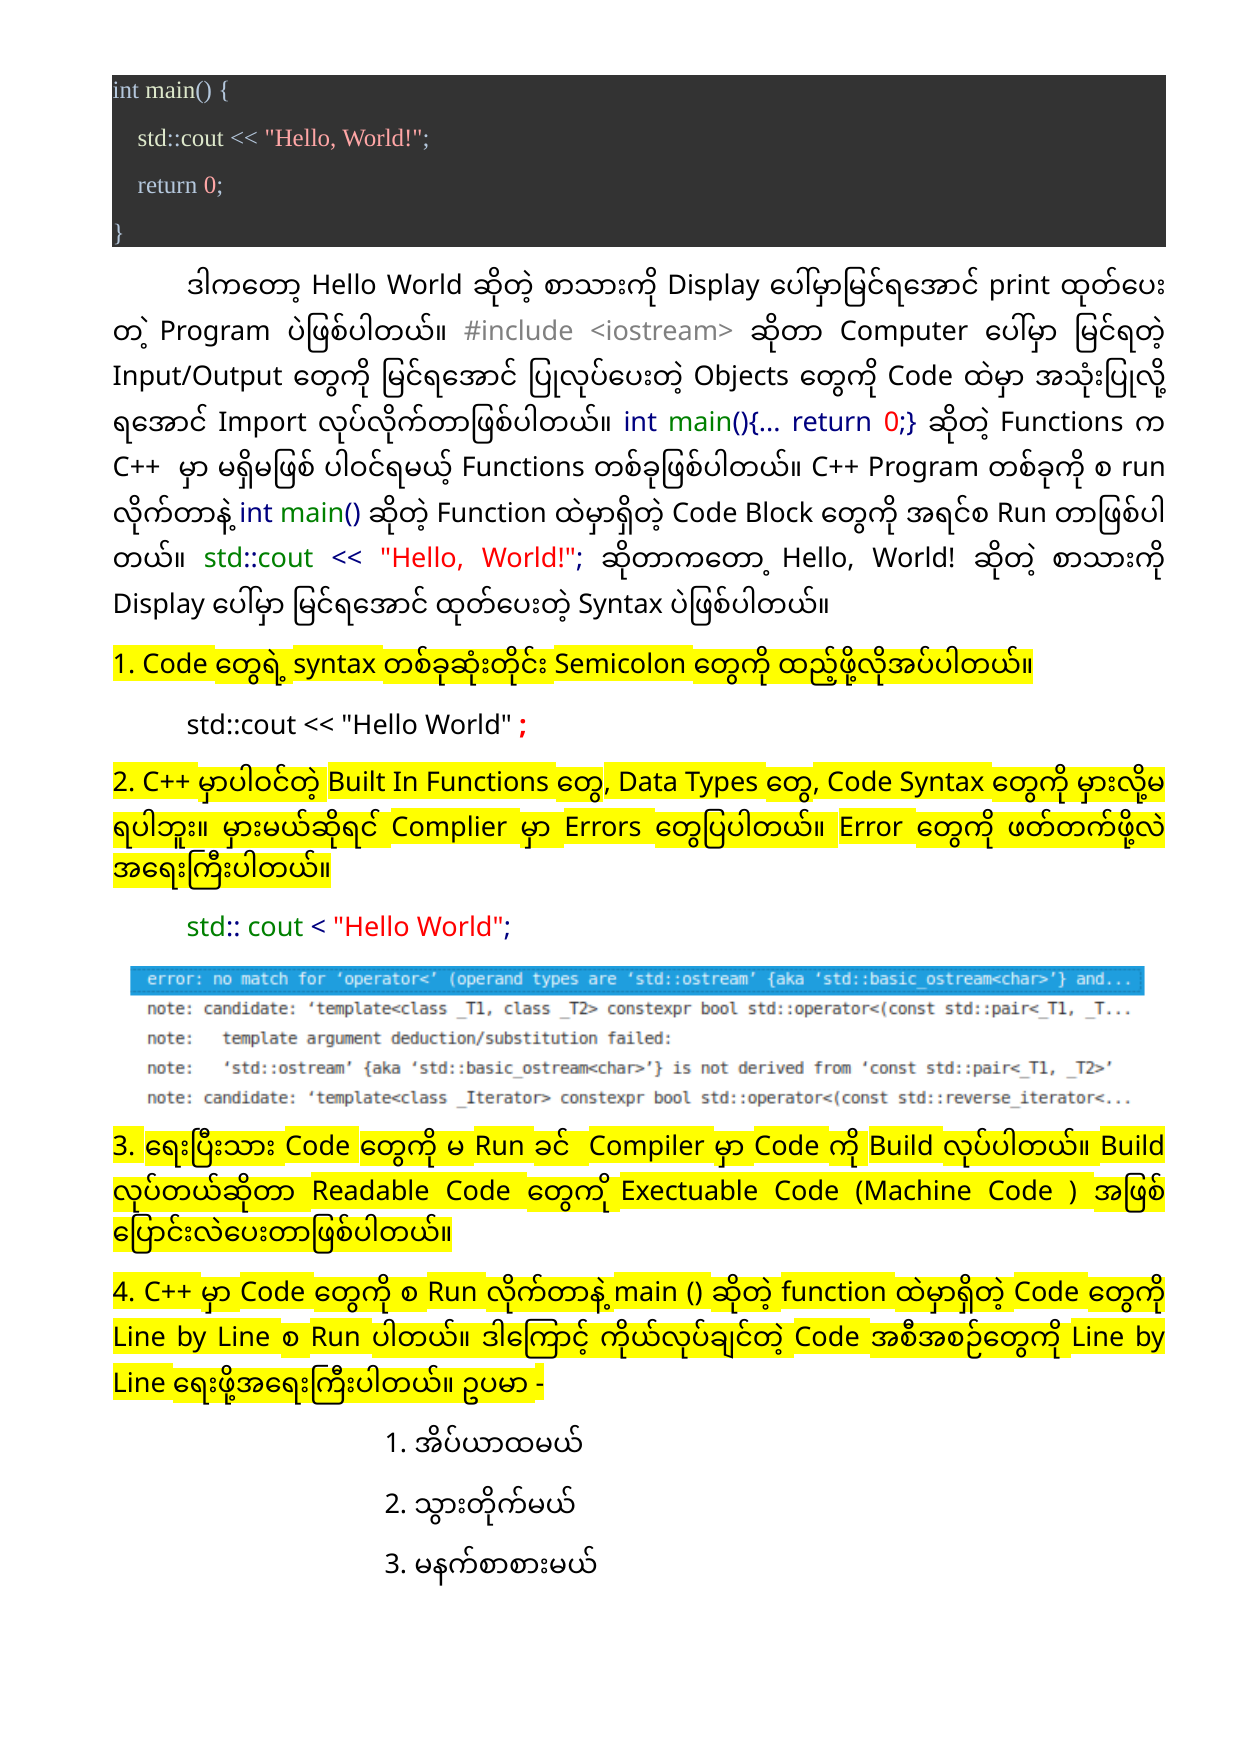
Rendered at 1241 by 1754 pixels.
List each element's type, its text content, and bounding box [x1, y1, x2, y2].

text std:: cout < "Hello World"; [112, 908, 1166, 945]
text 4. C++ မှာ Code တွေကို စ Run လိုက်တာနဲ့ main () ဆိုတဲ့ function ထဲမှာရှိတဲ့ Code တွေကို Line by Line စ Run ပါတယ်။ ဒါကြောင့် ကိုယ်လုပ်ချင်တဲ့ Code အစီအစဉ်တွေကို Line by Line ရေးဖို့အရေးကြီးပါတယ်။ ဥပမာ - [112, 1272, 1166, 1403]
text int main() { [112, 75, 1166, 104]
text ဒါကတော့ Hello World ဆိုတဲ့ စာသားကို Display ပေါ်မှာမြင်ရအောင် print ထုတ်ပေးတဲ့ Program ပဲဖြစ်ပါတယ်။ #include <iostream> ဆိုတာ Computer ပေါ်မှာ မြင်ရတဲ့ Input/Output တွေကို မြင်ရအောင် ပြုလုပ်ပေးတဲ့ Objects တွေကို Code ထဲမှာ အသုံးပြုလို့ရအောင် Import လုပ်လိုက်တာဖြစ်ပါတယ်။ int main(){... return 0;} ဆိုတဲ့ Functions က C++ မှာ မရှိမဖြစ် ပါဝင်ရမယ့် Functions တစ်ခုဖြစ်ပါတယ်။ C++ Program တစ်ခုကို စ run လိုက်တာနဲ့ int main() ဆိုတဲ့ Function ထဲမှာရှိတဲ့ Code Block တွေကို အရင်စ Run တာဖြစ်ပါတယ်။ std::cout << "Hello, World!"; ဆိုတာကတော့ Hello, World! ဆိုတဲ့ စာသားကို Display ပေါ်မှာ မြင်ရအောင် ထုတ်ပေးတဲ့ Syntax ပဲဖြစ်ပါတယ်။ [112, 265, 1166, 624]
text 3. ရေးပြီးသား Code တွေကို မ Run ခင် Compiler မှာ Code ကို Build လုပ်ပါတယ်။ Build လုပ်တယ်ဆိုတာ Readable Code တွေကို Exectuable Code (Machine Code ) အဖြစ်ပြောင်းလဲပေးတာဖြစ်ပါတယ်။ [112, 1121, 1166, 1252]
text } [112, 218, 1166, 247]
text return 0; [112, 170, 1166, 199]
picture [130, 966, 1148, 1121]
text 2. C++ မှာပါဝင်တဲ့ Built In Functions တွေ, Data Types တွေ, Code Syntax တွေကို မှားလို့မရပါဘူး။ မှားမယ်ဆိုရင် Complier မှာ Errors တွေပြပါတယ်။ Error တွေကို ဖတ်တက်ဖို့လဲ အရေးကြီးပါတယ်။ [112, 762, 1166, 888]
text 2. သွားတိုက်မယ် [384, 1484, 1166, 1524]
text 3. မနက်စာစားမယ် [384, 1545, 1166, 1585]
text std::cout << "Hello World" ; [112, 705, 1166, 742]
text 1. Code တွေရဲ့ syntax တစ်ခုဆုံးတိုင်း Semicolon တွေကို ထည့်ဖို့လိုအပ်ပါတယ်။ [112, 644, 1166, 684]
text std::cout << "Hello, World!"; [112, 123, 1166, 151]
text 1. အိပ်ယာထမယ် [384, 1424, 1166, 1464]
